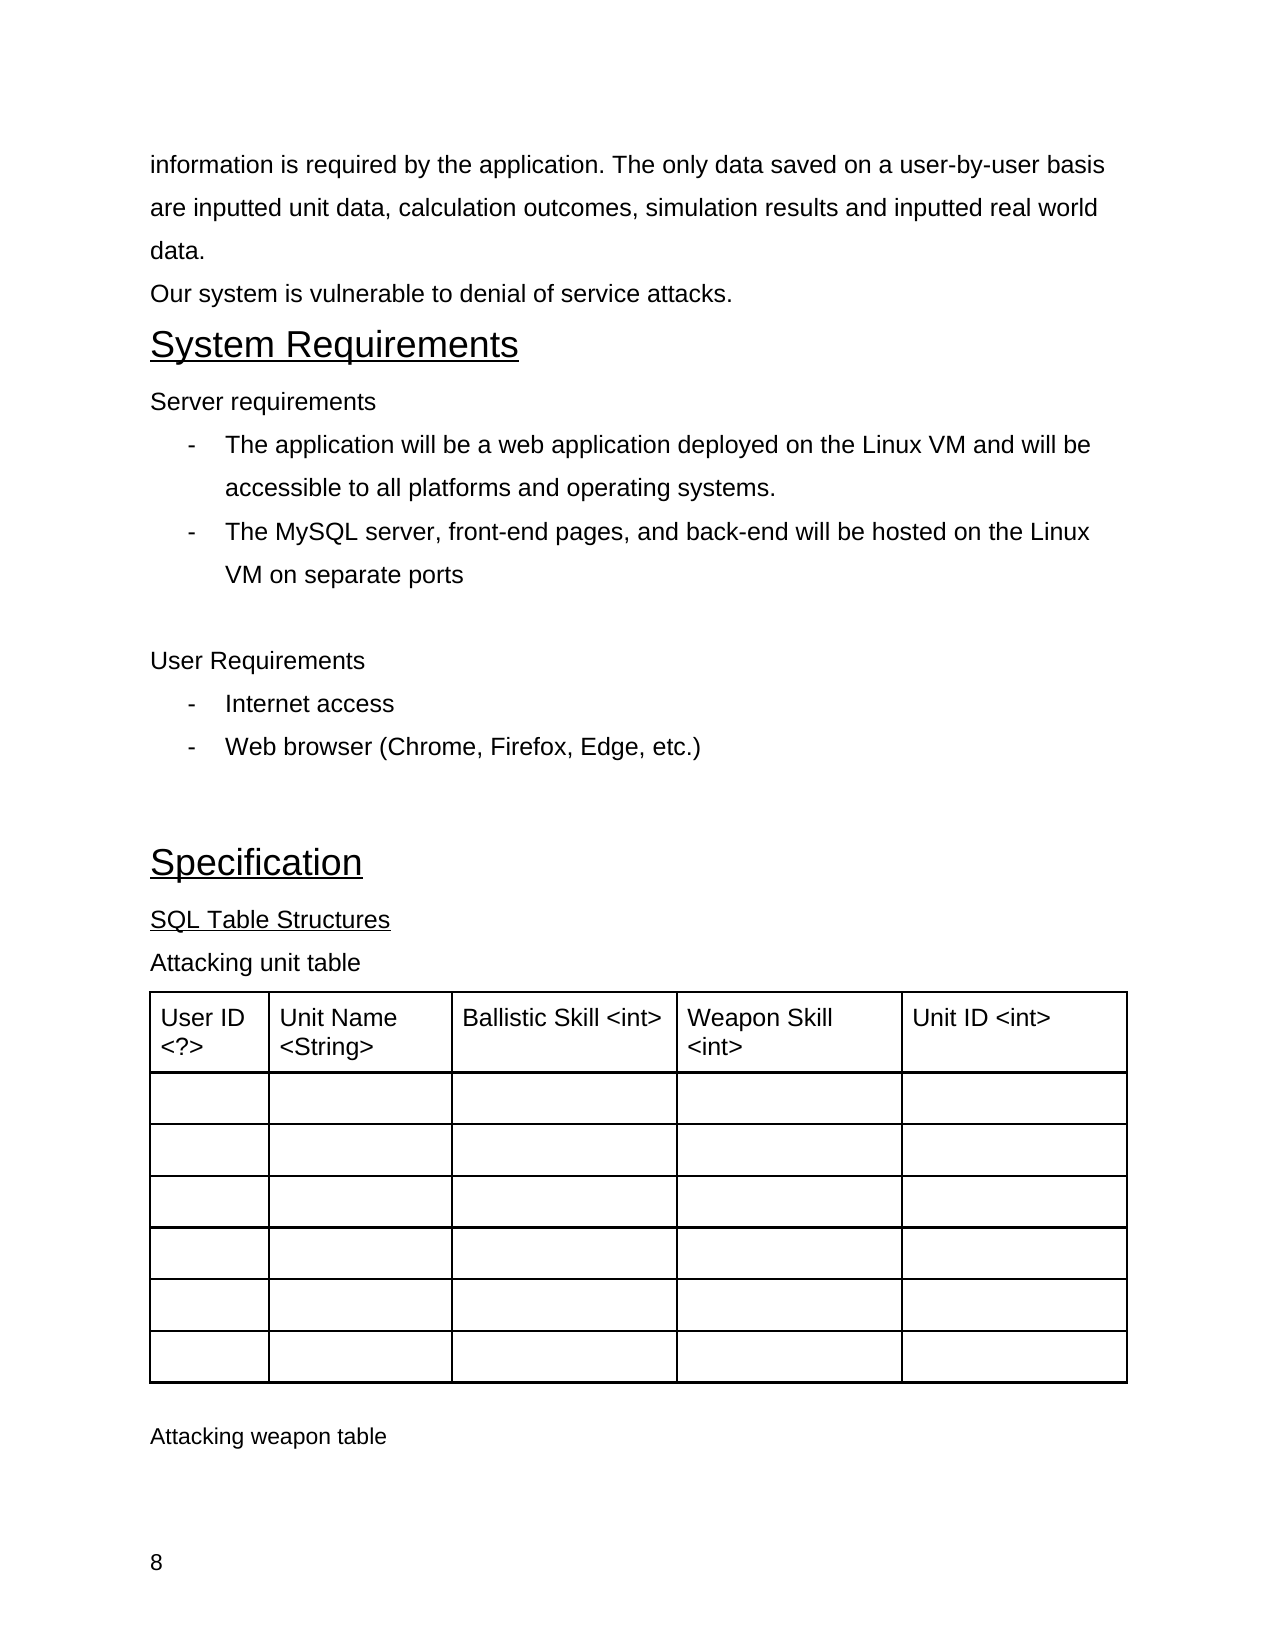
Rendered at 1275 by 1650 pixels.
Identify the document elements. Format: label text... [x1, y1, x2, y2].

text System Requirements [150, 322, 1125, 366]
table_cell [903, 1332, 1126, 1381]
table_cell [903, 1280, 1126, 1330]
table_header Unit Name <String> [270, 993, 451, 1071]
table_cell [453, 1177, 676, 1226]
table_cell [151, 1280, 268, 1330]
table_cell [270, 1125, 451, 1175]
table_cell [453, 1074, 676, 1123]
table_cell [678, 1125, 901, 1175]
table_cell [270, 1229, 451, 1278]
table_cell [903, 1177, 1126, 1226]
table_cell [270, 1074, 451, 1123]
text Attacking unit table [150, 948, 1125, 977]
table_cell [453, 1125, 676, 1175]
table_cell [453, 1229, 676, 1278]
table_cell [903, 1074, 1126, 1123]
text Specification [150, 840, 1125, 883]
table_header User ID <?> [151, 993, 268, 1071]
table_cell [453, 1280, 676, 1330]
table_cell [903, 1125, 1126, 1175]
list Web browser (Chrome, Firefox, Edge, etc.) [187, 732, 1125, 761]
text Our system is vulnerable to denial of service attacks. [150, 279, 1125, 308]
table_header Ballistic Skill <int> [453, 993, 676, 1071]
table_cell [678, 1074, 901, 1123]
text information is required by the application. The only data saved on a user-by-user basis are inputted unit data, calculation outcomes, simulation results and inputted real world data. [150, 150, 1125, 265]
table_cell [270, 1177, 451, 1226]
table_cell [678, 1280, 901, 1330]
table_cell [151, 1074, 268, 1123]
table_cell [151, 1177, 268, 1226]
table_cell [151, 1125, 268, 1175]
list Internet access [187, 689, 1125, 718]
table_cell [453, 1332, 676, 1381]
table_cell [270, 1332, 451, 1381]
table_cell [678, 1177, 901, 1226]
table_cell [151, 1229, 268, 1278]
text Attacking weapon table [150, 1423, 1125, 1449]
text SQL Table Structures [150, 905, 1125, 933]
list The MySQL server, front-end pages, and back-end will be hosted on the Linux VM on separate ports [187, 517, 1125, 588]
table_cell [678, 1332, 901, 1381]
table_cell [903, 1229, 1126, 1278]
table_header Weapon Skill <int> [678, 993, 901, 1071]
text User Requirements [150, 646, 1125, 675]
table_cell [270, 1280, 451, 1330]
text Server requirements [150, 387, 1125, 416]
table_header Unit ID <int> [903, 993, 1126, 1071]
list The application will be a web application deployed on the Linux VM and will be accessible to all platforms and operating systems. [187, 430, 1125, 502]
table_cell [678, 1229, 901, 1278]
table_cell [151, 1332, 268, 1381]
